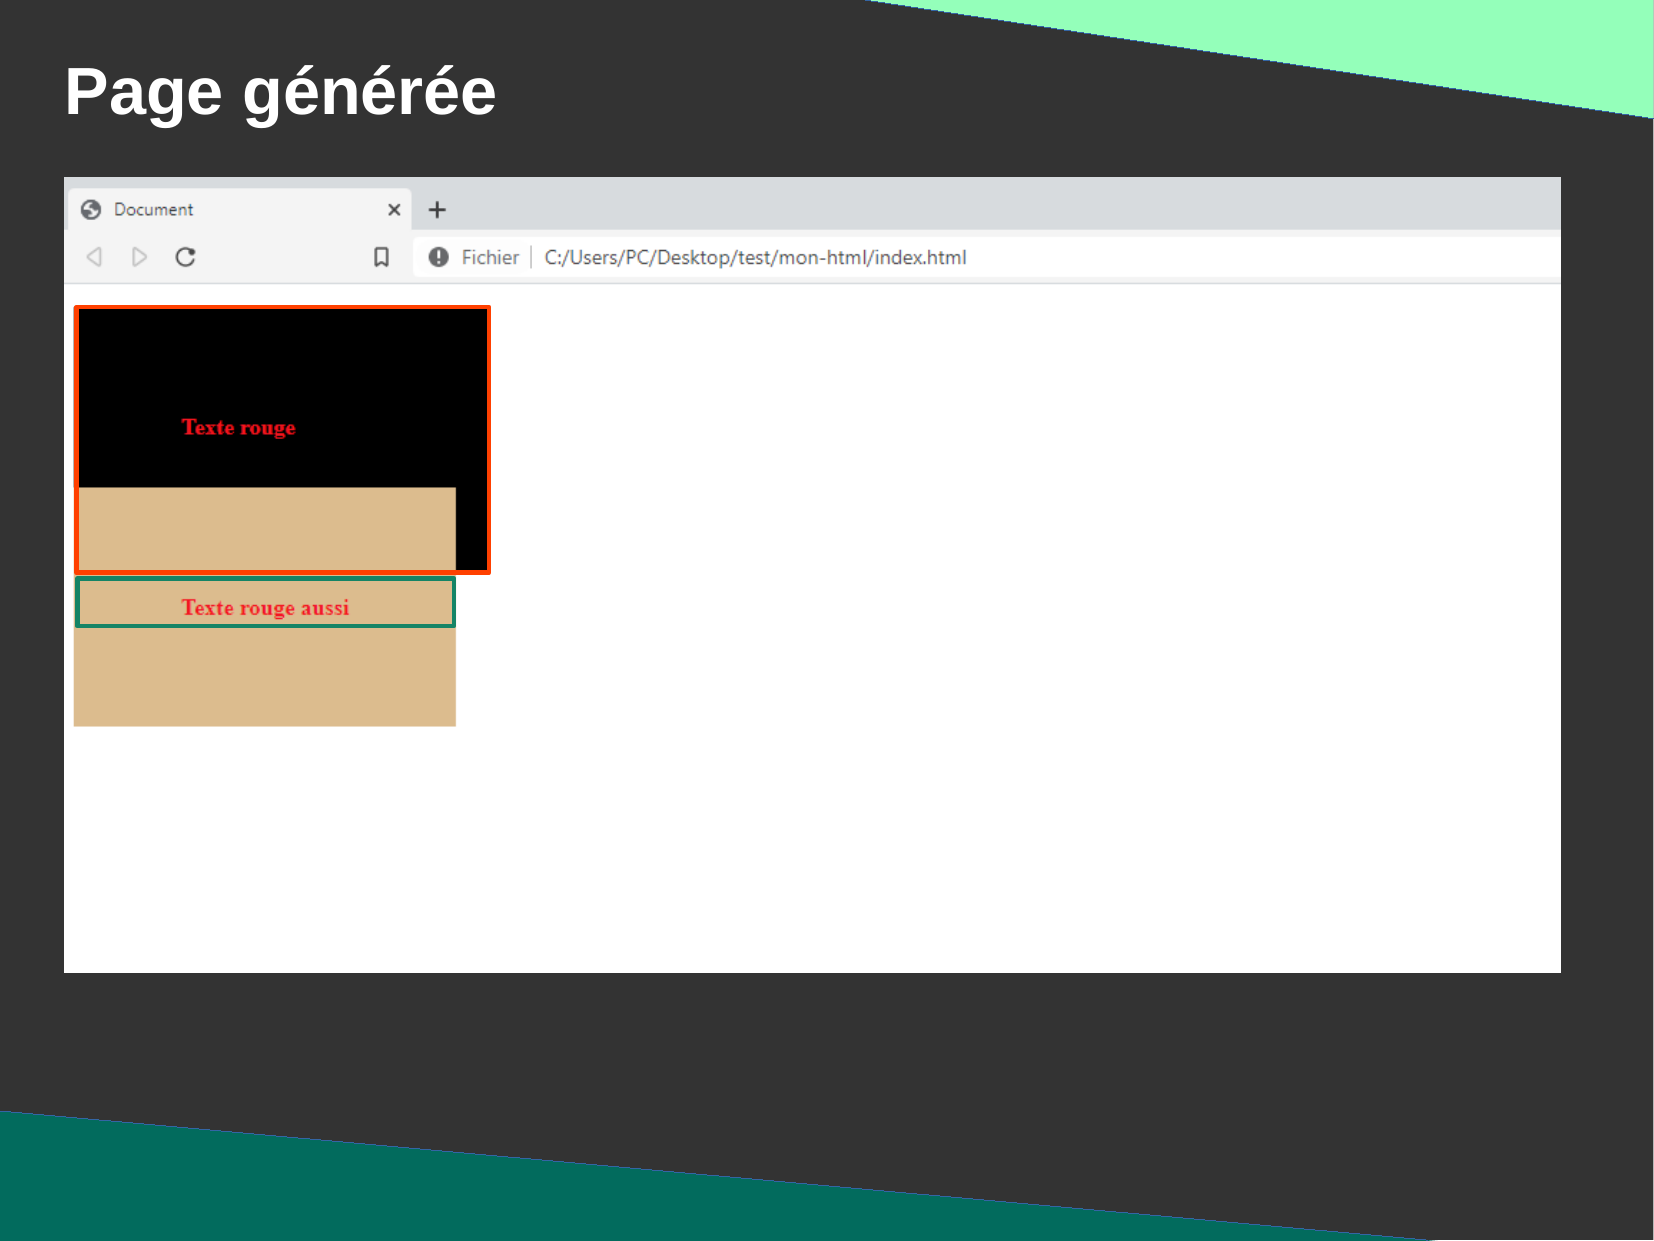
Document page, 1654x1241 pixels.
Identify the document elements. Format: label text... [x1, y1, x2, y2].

text_box [865, 0, 1654, 119]
picture [64, 177, 1561, 973]
title Page générée [64, 54, 1553, 157]
